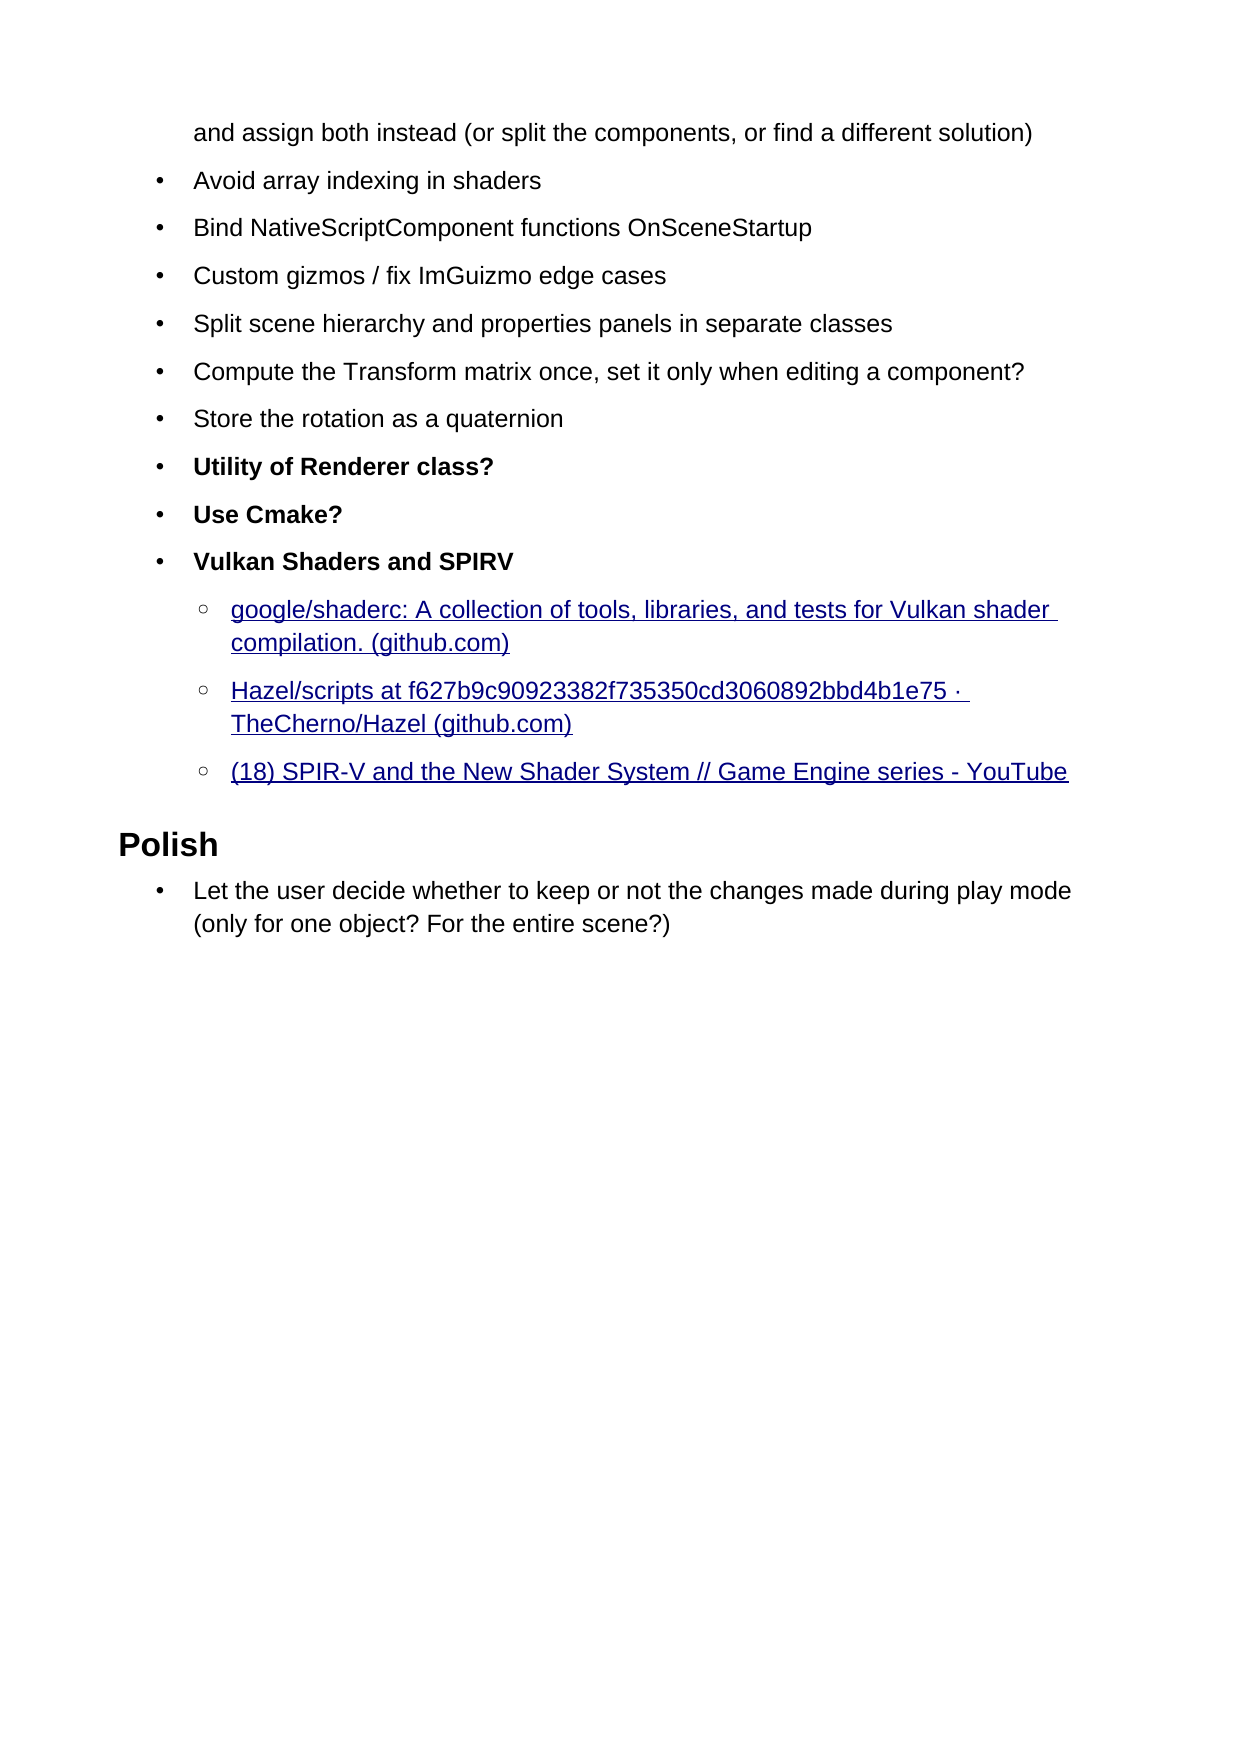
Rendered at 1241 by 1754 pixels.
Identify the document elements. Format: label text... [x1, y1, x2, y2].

list Compute the Transform matrix once, set it only when editing a component? [156, 357, 1122, 385]
subtitle Polish [118, 825, 1122, 864]
list and assign both instead (or split the components, or find a different solution) [156, 118, 1122, 147]
list Custom gizmos / fix ImGuizmo edge cases [156, 261, 1122, 290]
list (18) SPIR-V and the New Shader System // Game Engine series - YouTube [193, 757, 1122, 785]
list Vulkan Shaders and SPIRV [156, 547, 1122, 576]
list Store the rotation as a quaternion [156, 404, 1122, 433]
list Avoid array indexing in shaders [156, 166, 1122, 194]
list Bind NativeScriptComponent functions OnSceneStartup [156, 213, 1122, 242]
list google/shaderc: A collection of tools, libraries, and tests for Vulkan shader compilation. (github.com) [193, 595, 1122, 657]
list Hazel/scripts at f627b9c90923382f735350cd3060892bbd4b1e75 · TheCherno/Hazel (github.com) [193, 676, 1122, 738]
list Use Cmake? [156, 500, 1122, 528]
list Utility of Renderer class? [156, 452, 1122, 481]
list Let the user decide whether to keep or not the changes made during play mode (only for one object? For the entire scene?) [156, 876, 1122, 938]
list Split scene hierarchy and properties panels in separate classes [156, 309, 1122, 338]
